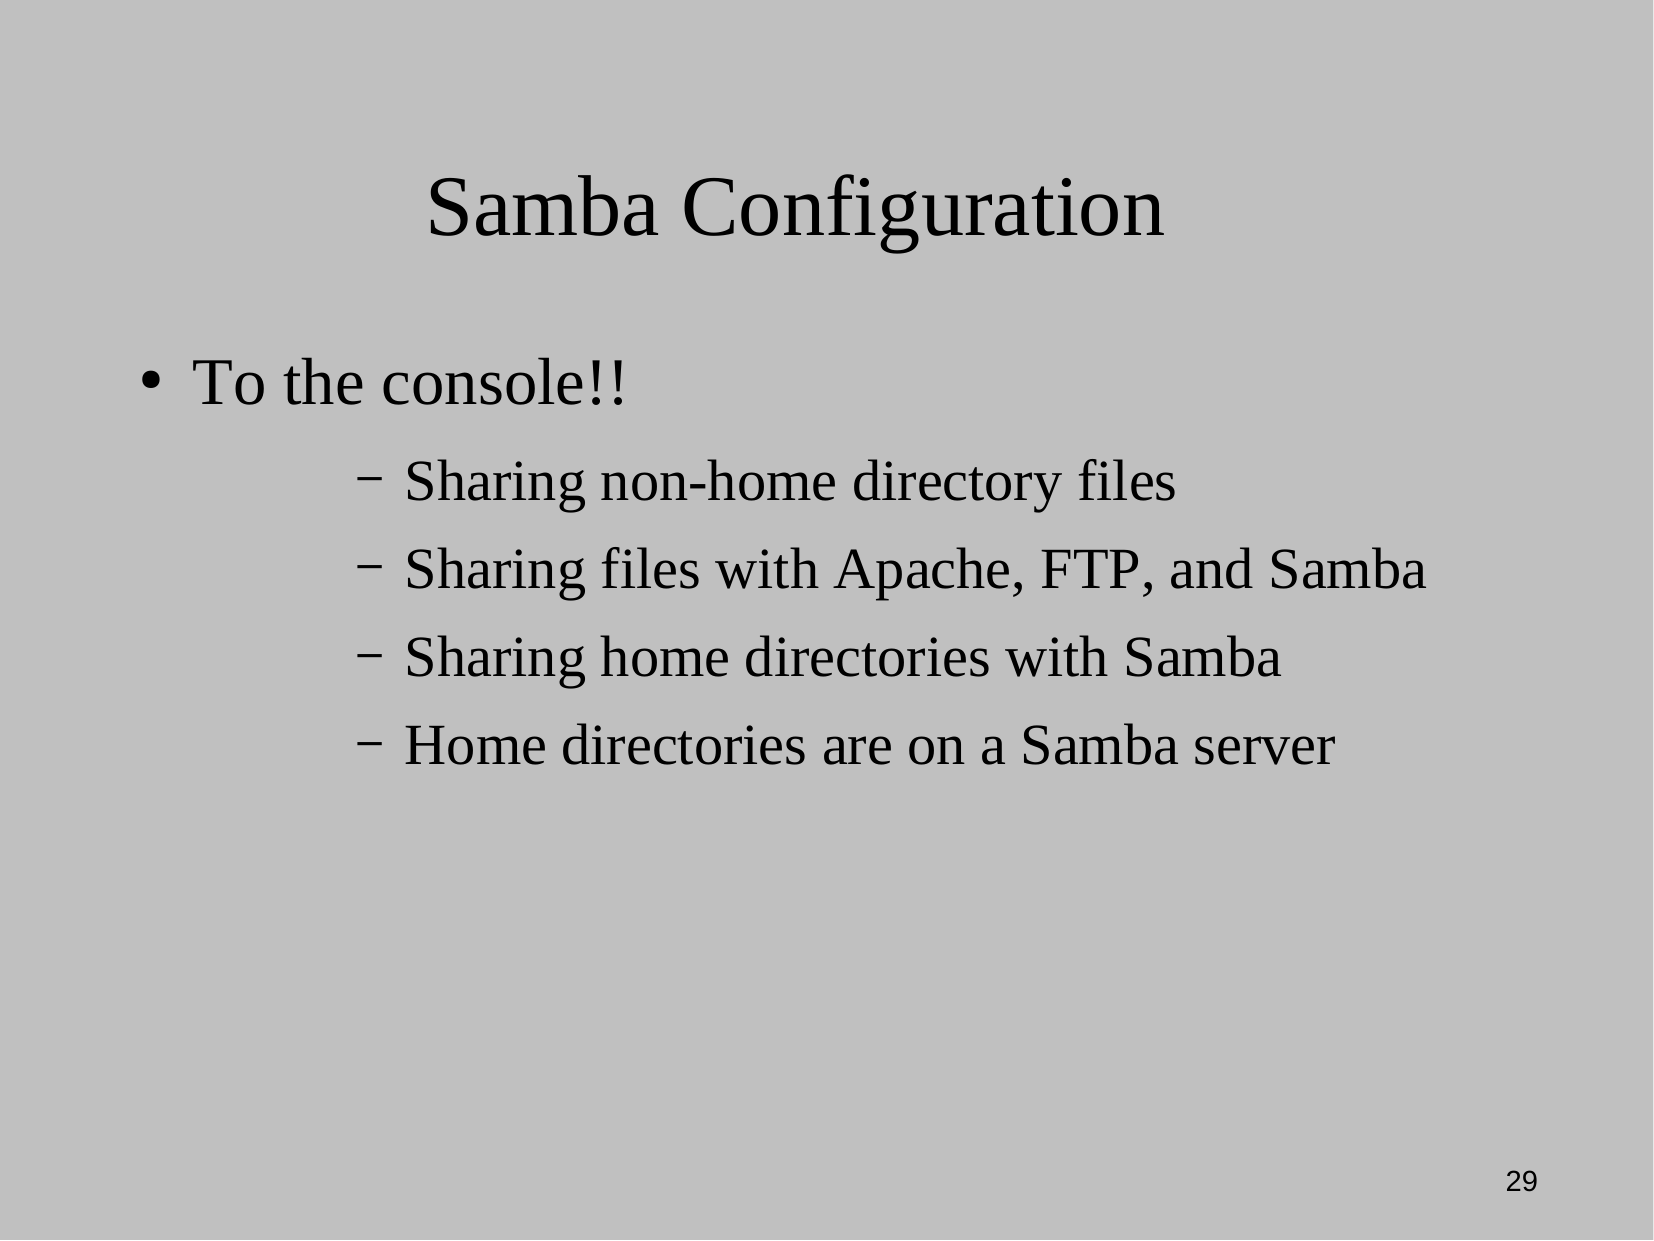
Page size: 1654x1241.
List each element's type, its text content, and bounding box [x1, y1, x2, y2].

title Samba Configuration [312, 102, 1280, 310]
list To the console!! Sharing non-home directory files Sharing files with Apache, FTP, and Samba Sharing home directories with Samba Home directories are on a Samba server [121, 344, 1534, 1126]
